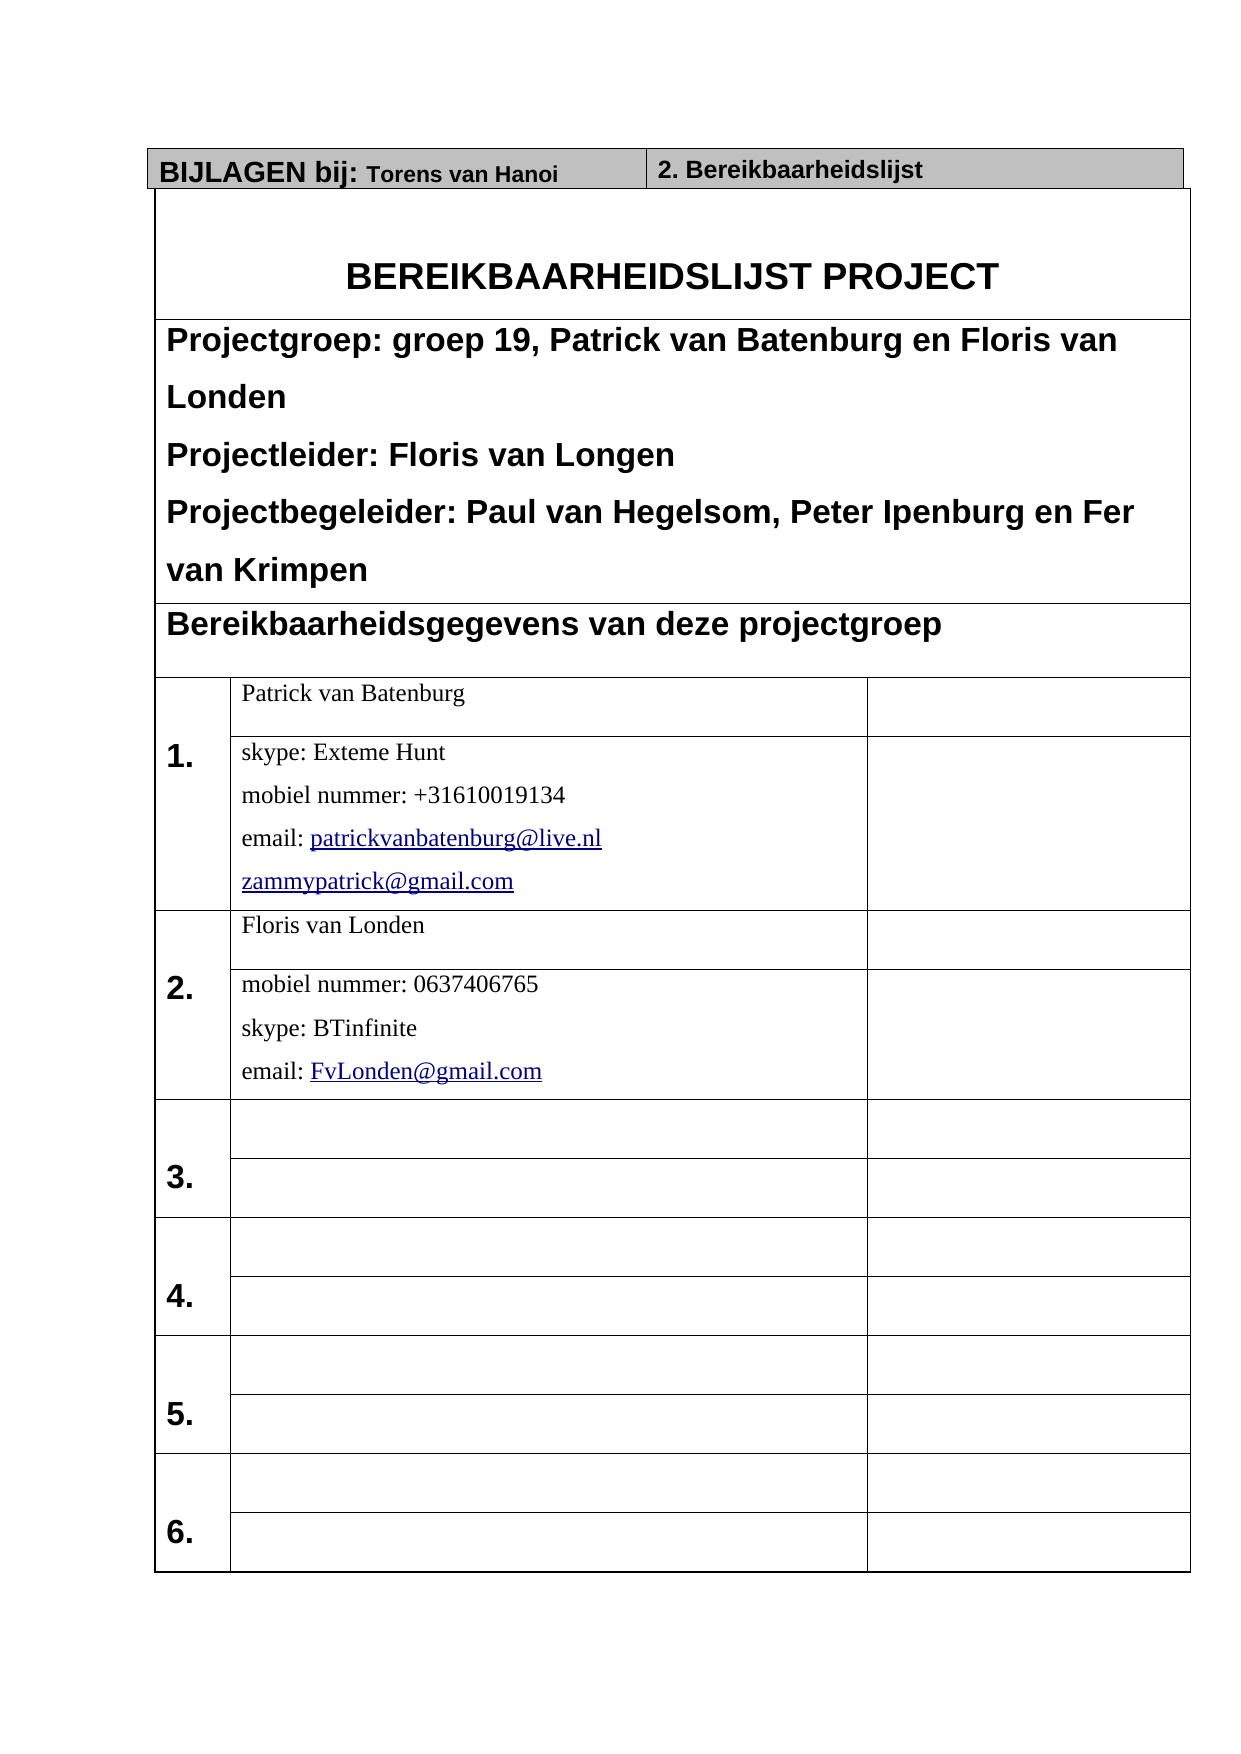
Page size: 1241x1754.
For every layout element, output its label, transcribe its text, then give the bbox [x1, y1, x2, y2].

table_cell [868, 1218, 1190, 1276]
table_cell [231, 1277, 867, 1335]
table_header [1184, 148, 1190, 188]
table_cell [148, 189, 154, 318]
table_cell 3. [156, 1100, 230, 1217]
table_cell [148, 319, 154, 603]
table_cell [148, 1276, 154, 1335]
table_cell Projectgroep: groep 19, Patrick van Batenburg en Floris van Londen Projectleider: Floris van Longen Projectbegeleider: Paul van Hegelsom, Peter Ipenburg en Fer van Krimpen [156, 320, 1190, 603]
table_cell 4. [156, 1218, 230, 1335]
table_cell [148, 736, 154, 909]
table_cell [868, 1277, 1190, 1335]
table_cell [868, 1336, 1190, 1394]
table_cell [231, 1100, 867, 1158]
table_cell 1. [156, 678, 230, 909]
table_cell 6. [156, 1454, 230, 1571]
table_cell [148, 677, 154, 736]
table_cell [231, 1395, 867, 1453]
table_cell [148, 1335, 154, 1394]
table_cell [148, 603, 154, 677]
table_header 2. Bereikbaarheidslijst [647, 149, 1183, 188]
table_cell [148, 1394, 154, 1453]
table_cell [148, 969, 154, 1099]
table_cell [231, 1218, 867, 1276]
table_cell skype: Exteme Hunt mobiel nummer: +31610019134 email: patrickvanbatenburg@live.nl zammypatrick@gmail.com [231, 737, 867, 909]
table_cell Patrick van Batenburg [231, 678, 867, 736]
table_cell [231, 1336, 867, 1394]
table_cell [868, 1395, 1190, 1453]
table_cell [868, 970, 1190, 1099]
table_cell [148, 1099, 154, 1158]
table_cell Floris van Londen [231, 911, 867, 968]
table_cell [148, 910, 154, 968]
table_cell [148, 1158, 154, 1217]
table_cell [148, 1217, 154, 1276]
table_cell 2. [156, 911, 230, 1099]
table_header BIJLAGEN bij: Torens van Hanoi [148, 149, 646, 188]
table_cell [868, 1100, 1190, 1158]
table_cell [868, 737, 1190, 909]
table_cell mobiel nummer: 0637406765 skype: BTinfinite email: FvLonden@gmail.com [231, 970, 867, 1099]
table_cell Bereikbaarheidsgegevens van deze projectgroep [156, 604, 1190, 677]
table_cell 5. [156, 1336, 230, 1453]
table_cell [148, 1453, 154, 1512]
table_cell BEREIKBAARHEIDSLIJST PROJECT [156, 189, 1190, 318]
table_cell [231, 1159, 867, 1217]
table_cell [231, 1513, 867, 1571]
table_cell [868, 911, 1190, 968]
table_cell [868, 678, 1190, 736]
table_cell [148, 1512, 154, 1571]
table_cell [868, 1513, 1190, 1571]
table_cell [868, 1454, 1190, 1512]
table_cell [868, 1159, 1190, 1217]
table_cell [231, 1454, 867, 1512]
